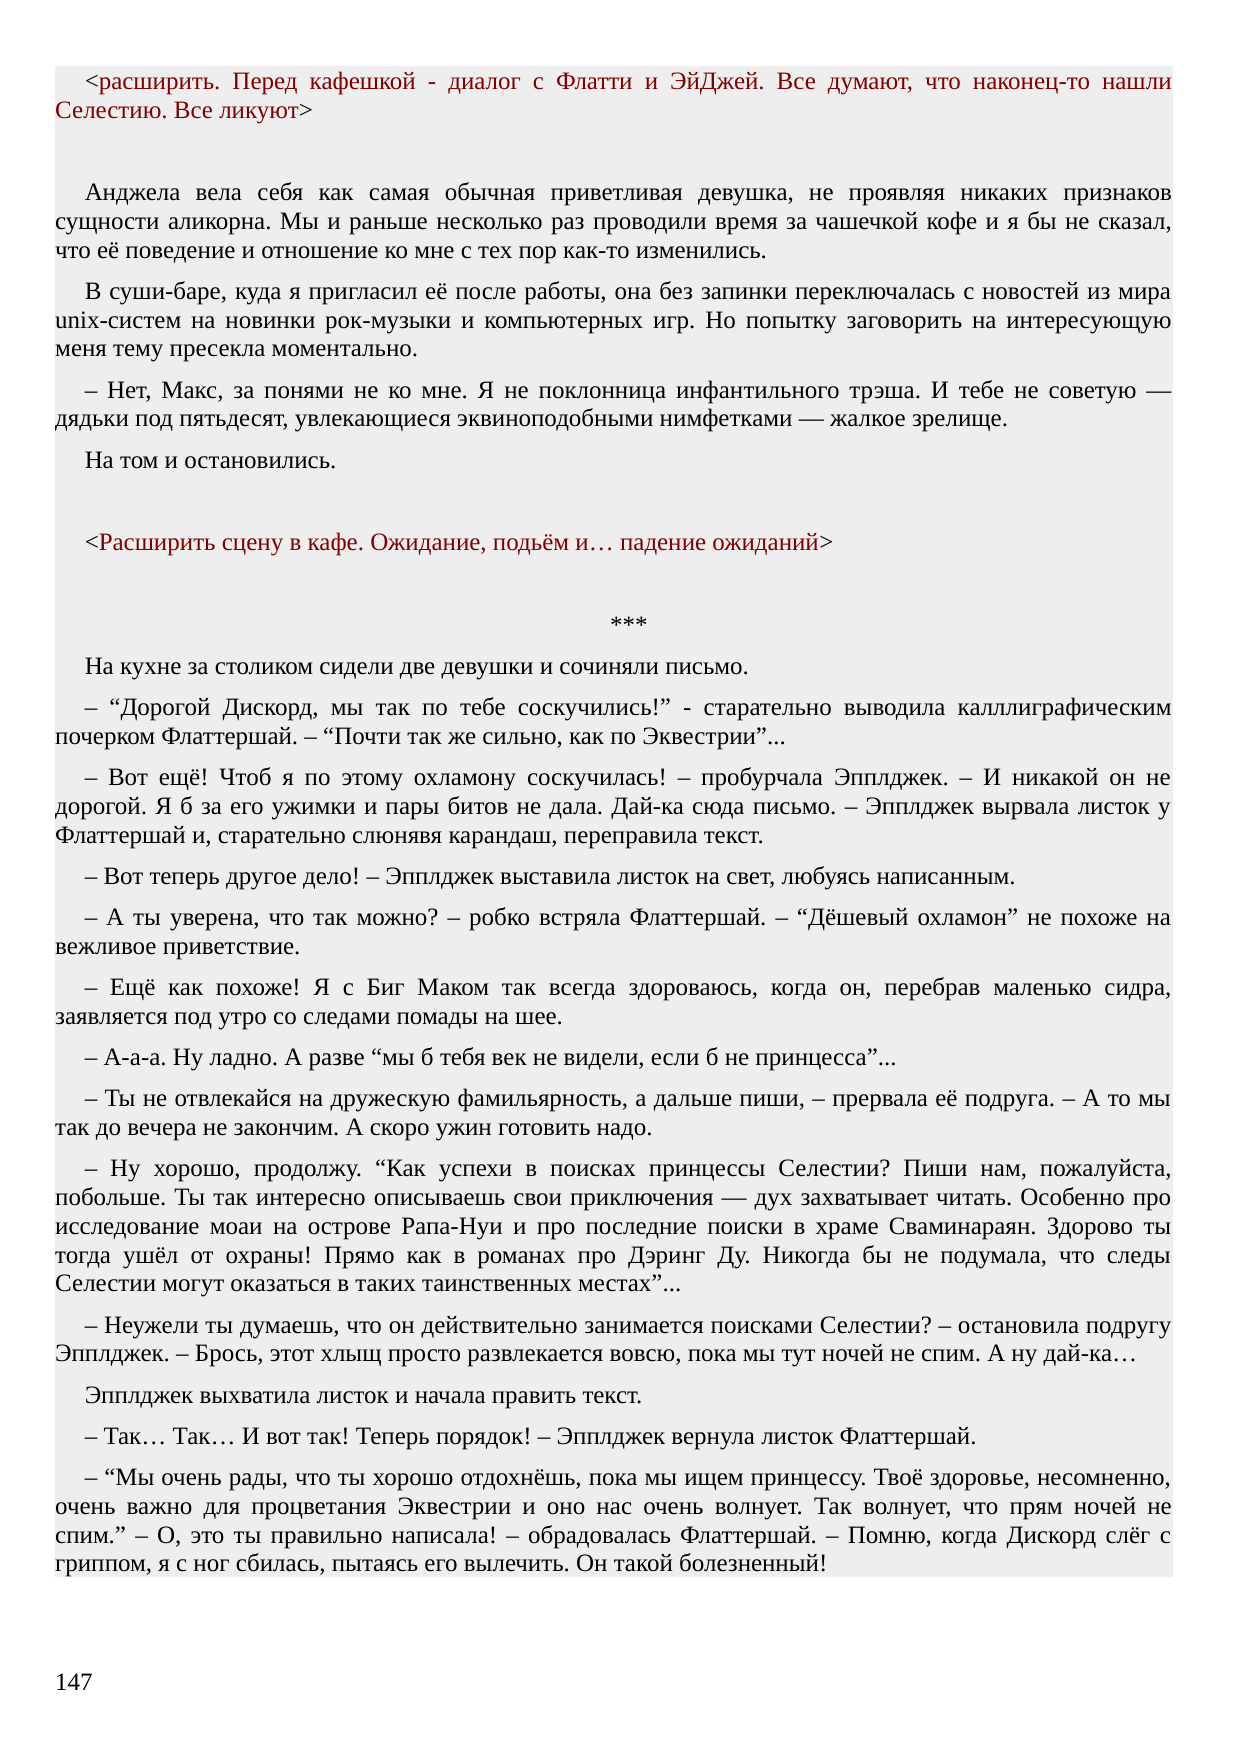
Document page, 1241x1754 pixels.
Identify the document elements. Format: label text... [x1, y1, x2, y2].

text – Ну хорошо, продолжу. “Как успехи в поисках принцессы Селестии? Пиши нам, пожалуйста, побольше. Ты так интересно описываешь свои приключения — дух захватывает читать. Особенно про исследование моаи на острове Рапа-Нуи и про последние поиски в храме Сваминараян. Здорово ты тогда ушёл от охраны! Прямо как в романах про Дэринг Ду. Никогда бы не подумала, что следы Селестии могут оказаться в таких таинственных местах”... [55, 1153, 1173, 1297]
text – Вот ещё! Чтоб я по этому охламону соскучилась! – пробурчала Эпплджек. – И никакой он не дорогой. Я б за его ужимки и пары битов не дала. Дай-ка сюда письмо. – Эпплджек вырвала листок у Флаттершай и, старательно слюнявя карандаш, переправила текст. [55, 762, 1173, 848]
text В суши-баре, куда я пригласил её после работы, она без запинки переключалась с новостей из мира unix-систем на новинки рок-музыки и компьютерных игр. Но попытку заговорить на интересующую меня тему пресекла моментально. [55, 276, 1173, 362]
text – Так… Так… И вот так! Теперь порядок! – Эпплджек вернула листок Флаттершай. [55, 1421, 1173, 1450]
text – А ты уверена, что так можно? – робко встряла Флаттершай. – “Дёшевый охламон” не похоже на вежливое приветствие. [55, 902, 1173, 960]
text – А-а-а. Ну ладно. А разве “мы б тебя век не видели, если б не принцесса”... [55, 1042, 1173, 1071]
text – Вот теперь другое дело! – Эпплджек выставила листок на свет, любуясь написанным. [55, 861, 1173, 890]
text Эпплджек выхватила листок и начала править текст. [55, 1380, 1173, 1408]
text На кухне за столиком сидели две девушки и сочиняли письмо. [55, 651, 1173, 680]
text – Неужели ты думаешь, что он действительно занимается поисками Селестии? – остановила подругу Эпплджек. – Брось, этот хлыщ просто развлекается вовсю, пока мы тут ночей не спим. А ну дай-ка… [55, 1310, 1173, 1367]
text – “Дорогой Дискорд, мы так по тебе соскучились!” - старательно выводила калллиграфическим почерком Флаттершай. – “Почти так же сильно, как по Эквестрии”... [55, 692, 1173, 750]
text На том и остановились. [55, 445, 1173, 473]
text *** [55, 610, 1173, 638]
text Анджела вела себя как самая обычная приветливая девушка, не проявляя никаких признаков сущности аликорна. Мы и раньше несколько раз проводили время за чашечкой кофе и я бы не сказал, что её поведение и отношение ко мне с тех пор как-то изменились. [55, 177, 1173, 263]
text <расширить. Перед кафешкой - диалог с Флатти и ЭйДжей. Все думают, что наконец-то нашли Селестию. Все ликуют> [55, 66, 1173, 123]
text – “Мы очень рады, что ты хорошо отдохнёшь, пока мы ищем принцессу. Твоё здоровье, несомненно, очень важно для процветания Эквестрии и оно нас очень волнует. Так волнует, что прям ночей не спим.” – О, это ты правильно написала! – обрадовалась Флаттершай. – Помню, когда Дискорд слёг с гриппом, я с ног сбилась, пытаясь его вылечить. Он такой болезненный! [55, 1462, 1173, 1577]
text – Ещё как похоже! Я с Биг Маком так всегда здороваюсь, когда он, перебрав маленько сидра, заявляется под утро со следами помады на шее. [55, 972, 1173, 1030]
text <Расширить сцену в кафе. Ожидание, подьём и… падение ожиданий> [55, 527, 1173, 556]
text – Ты не отвлекайся на дружескую фамильярность, а дальше пиши, – прервала её подруга. – А то мы так до вечера не закончим. А скоро ужин готовить надо. [55, 1083, 1173, 1141]
text – Нет, Макс, за понями не ко мне. Я не поклонница инфантильного трэша. И тебе не советую — дядьки под пятьдесят, увлекающиеся эквиноподобными нимфетками — жалкое зрелище. [55, 375, 1173, 432]
